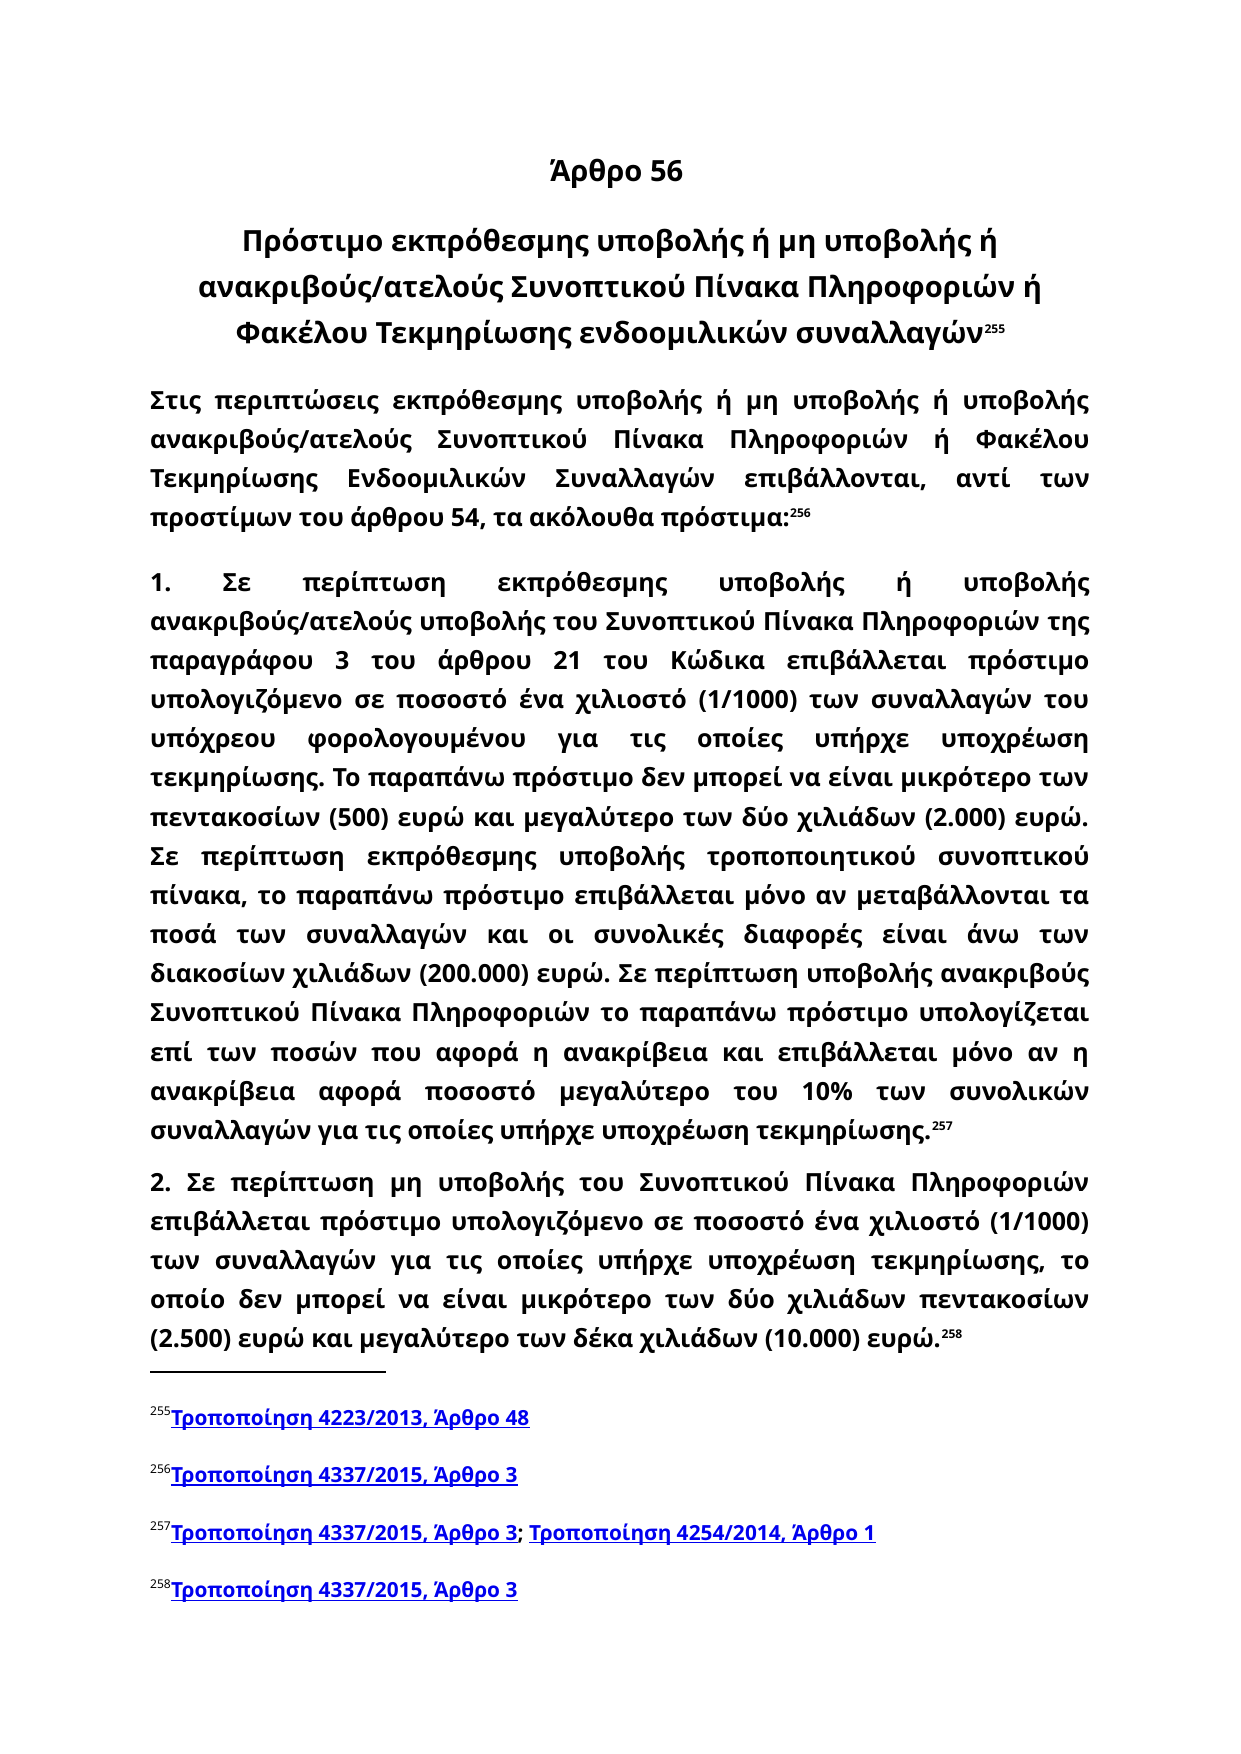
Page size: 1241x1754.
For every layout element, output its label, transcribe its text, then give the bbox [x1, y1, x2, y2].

text Τροποποίηση 4223/2013, Άρθρο 48 [150, 1403, 1090, 1431]
text Τροποποίηση 4337/2015, Άρθρο 3 [150, 1460, 1090, 1489]
subtitle Πρόστιμο εκπρόθεσμης υποβολής ή μη υποβολής ή ανακριβούς/ατελούς Συνοπτικού Πίνακα Πληροφοριών ή Φακέλου Τεκμηρίωσης ενδοομιλικών συναλλαγών [150, 221, 1090, 352]
text Στις περιπτώσεις εκπρόθεσμης υποβολής ή μη υποβολής ή υποβολής ανακριβούς/ατελούς Συνοπτικού Πίνακα Πληροφοριών ή Φακέλου Τεκμηρίωσης Ενδοομιλικών Συναλλαγών επιβάλλονται, αντί των προστίμων του άρθρου 54, τα ακόλουθα πρόστιμα: [150, 382, 1090, 534]
subtitle Άρθρο 56 [150, 150, 1090, 190]
text 1. Σε περίπτωση εκπρόθεσμης υποβολής ή υποβολής ανακριβούς/ατελούς υποβολής του Συνοπτικού Πίνακα Πληροφοριών της παραγράφου 3 του άρθρου 21 του Κώδικα επιβάλλεται πρόστιμο υπολογιζόμενο σε ποσοστό ένα χιλιοστό (1/1000) των συναλλαγών του υπόχρεου φορολογουμένου για τις οποίες υπήρχε υποχρέωση τεκμηρίωσης. Το παραπάνω πρόστιμο δεν μπορεί να είναι μικρότερο των πεντακοσίων (500) ευρώ και μεγαλύτερο των δύο χιλιάδων (2.000) ευρώ. Σε περίπτωση εκπρόθεσμης υποβολής τροποποιητικού συνοπτικού πίνακα, το παραπάνω πρόστιμο επιβάλλεται μόνο αν μεταβάλλονται τα ποσά των συναλλαγών και οι συνολικές διαφορές είναι άνω των διακοσίων χιλιάδων (200.000) ευρώ. Σε περίπτωση υποβολής ανακριβούς Συνοπτικού Πίνακα Πληροφοριών το παραπάνω πρόστιμο υπολογίζεται επί των ποσών που αφορά η ανακρίβεια και επιβάλλεται μόνο αν η ανακρίβεια αφορά ποσοστό μεγαλύτερο του 10% των συνολικών συναλλαγών για τις οποίες υπήρχε υποχρέωση τεκμηρίωσης. [150, 564, 1090, 1147]
text Τροποποίηση 4337/2015, Άρθρο 3 [150, 1576, 1090, 1604]
text Τροποποίηση 4337/2015, Άρθρο 3; Τροποποίηση 4254/2014, Άρθρο 1 [150, 1518, 1090, 1546]
text 2. Σε περίπτωση μη υποβολής του Συνοπτικού Πίνακα Πληροφοριών επιβάλλεται πρόστιμο υπολογιζόμενο σε ποσοστό ένα χιλιοστό (1/1000) των συναλλαγών για τις οποίες υπήρχε υποχρέωση τεκμηρίωσης, το οποίο δεν μπορεί να είναι μικρότερο των δύο χιλιάδων πεντακοσίων (2.500) ευρώ και μεγαλύτερο των δέκα χιλιάδων (10.000) ευρώ. [150, 1164, 1090, 1355]
